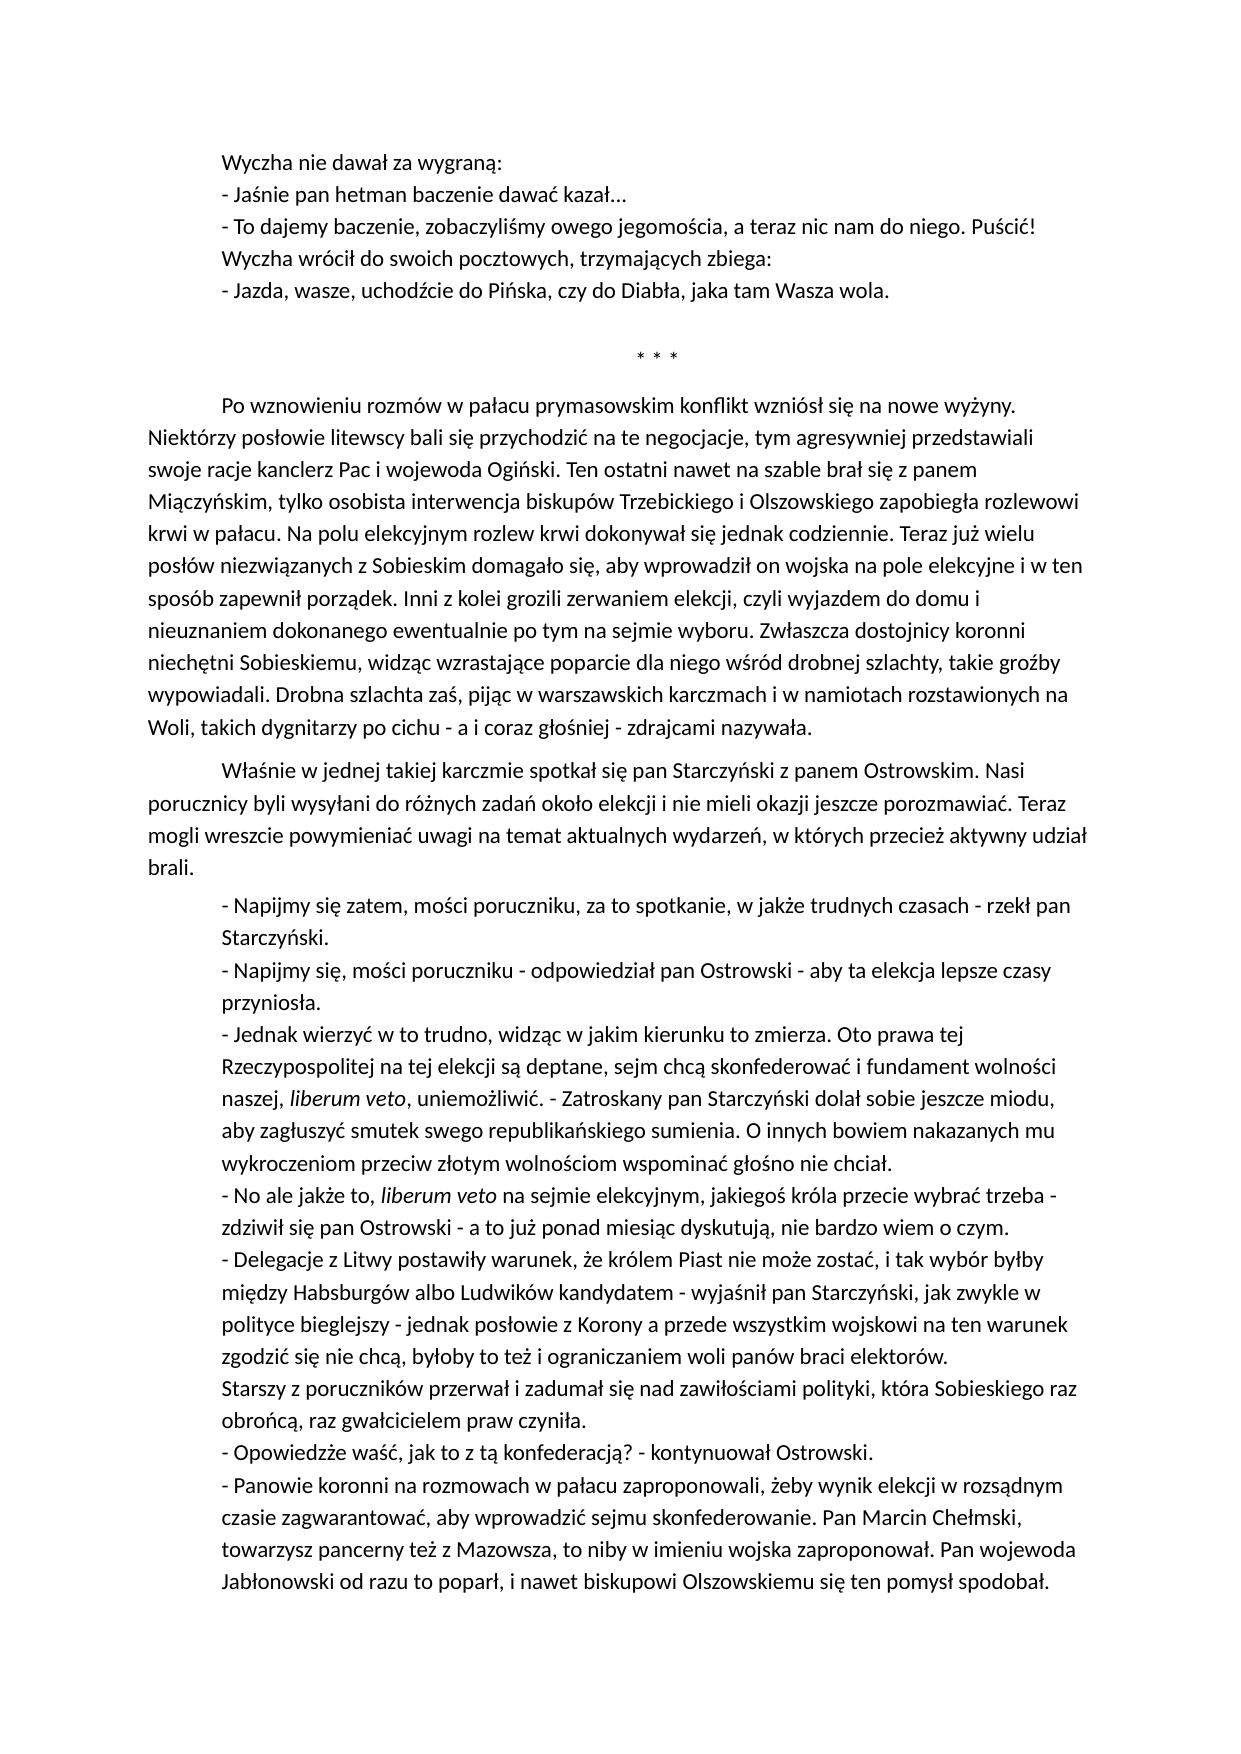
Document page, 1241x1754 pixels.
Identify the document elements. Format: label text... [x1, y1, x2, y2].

text Właśnie w jednej takiej karczmie spotkał się pan Starczyński z panem Ostrowskim. Nasi porucznicy byli wysyłani do różnych zadań około elekcji i nie mieli okazji jeszcze porozmawiać. Teraz mogli wreszcie powymieniać uwagi na temat aktualnych wydarzeń, w których przecież aktywny udział brali. [148, 757, 1093, 881]
text Wyczha nie dawał za wygraną: [221, 148, 1093, 176]
text - Delegacje z Litwy postawiły warunek, że królem Piast nie może zostać, i tak wybór byłby między Habsburgów albo Ludwików kandydatem - wyjaśnił pan Starczyński, jak zwykle w polityce bieglejszy - jednak posłowie z Korony a przede wszystkim wojskowi na ten warunek zgodzić się nie chcą, byłoby to też i ograniczaniem woli panów braci elektorów. [221, 1245, 1093, 1370]
text Starszy z poruczników przerwał i zadumał się nad zawiłościami polityki, która Sobieskiego raz obrońcą, raz gwałcicielem praw czyniła. [221, 1374, 1093, 1434]
text - No ale jakże to, liberum veto na sejmie elekcyjnym, jakiegoś króla przecie wybrać trzeba - zdziwił się pan Ostrowski - a to już ponad miesiąc dyskutują, nie bardzo wiem o czym. [221, 1181, 1093, 1241]
text - To dajemy baczenie, zobaczyliśmy owego jegomościa, a teraz nic nam do niego. Puścić! [221, 212, 1093, 240]
text - Jazda, wasze, uchodźcie do Pińska, czy do Diabła, jaka tam Wasza wola. [221, 276, 1093, 304]
text Po wznowieniu rozmów w pałacu prymasowskim konflikt wzniósł się na nowe wyżyny. Niektórzy posłowie litewscy bali się przychodzić na te negocjacje, tym agresywniej przedstawiali swoje racje kanclerz Pac i wojewoda Ogiński. Ten ostatni nawet na szable brał się z panem Miączyńskim, tylko osobista interwencja biskupów Trzebickiego i Olszowskiego zapobiegła rozlewowi krwi w pałacu. Na polu elekcyjnym rozlew krwi dokonywał się jednak codziennie. Teraz już wielu posłów niezwiązanych z Sobieskim domagało się, aby wprowadził on wojska na pole elekcyjne i w ten sposób zapewnił porządek. Inni z kolei grozili zerwaniem elekcji, czyli wyjazdem do domu i nieuznaniem dokonanego ewentualnie po tym na sejmie wyboru. Zwłaszcza dostojnicy koronni niechętni Sobieskiemu, widząc wzrastające poparcie dla niego wśród drobnej szlachty, takie groźby wypowiadali. Drobna szlachta zaś, pijąc w warszawskich karczmach i w namiotach rozstawionych na Woli, takich dygnitarzy po cichu - a i coraz głośniej - zdrajcami nazywała. [148, 391, 1093, 741]
text - Panowie koronni na rozmowach w pałacu zaproponowali, żeby wynik elekcji w rozsądnym czasie zagwarantować, aby wprowadzić sejmu skonfederowanie. Pan Marcin Chełmski, towarzysz pancerny też z Mazowsza, to niby w imieniu wojska zaproponował. Pan wojewoda Jabłonowski od razu to poparł, i nawet biskupowi Olszowskiemu się ten pomysł spodobał. [221, 1471, 1093, 1595]
text * * * [148, 347, 1093, 375]
text Wyczha wrócił do swoich pocztowych, trzymających zbiega: [221, 244, 1093, 272]
text - Napijmy się, mości poruczniku - odpowiedział pan Ostrowski - aby ta elekcja lepsze czasy przyniosła. [221, 956, 1093, 1016]
text - Jaśnie pan hetman baczenie dawać kazał... [221, 180, 1093, 208]
text - Opowiedzże waść, jak to z tą konfederacją? - kontynuował Ostrowski. [221, 1438, 1093, 1467]
text - Napijmy się zatem, mości poruczniku, za to spotkanie, w jakże trudnych czasach - rzekł pan Starczyński. [221, 891, 1093, 952]
text - Jednak wierzyć w to trudno, widząc w jakim kierunku to zmierza. Oto prawa tej Rzeczypospolitej na tej elekcji są deptane, sejm chcą skonfederować i fundament wolności naszej, liberum veto, uniemożliwić. - Zatroskany pan Starczyński dolał sobie jeszcze miodu, aby zagłuszyć smutek swego republikańskiego sumienia. O innych bowiem nakazanych mu wykroczeniom przeciw złotym wolnościom wspominać głośno nie chciał. [221, 1020, 1093, 1177]
